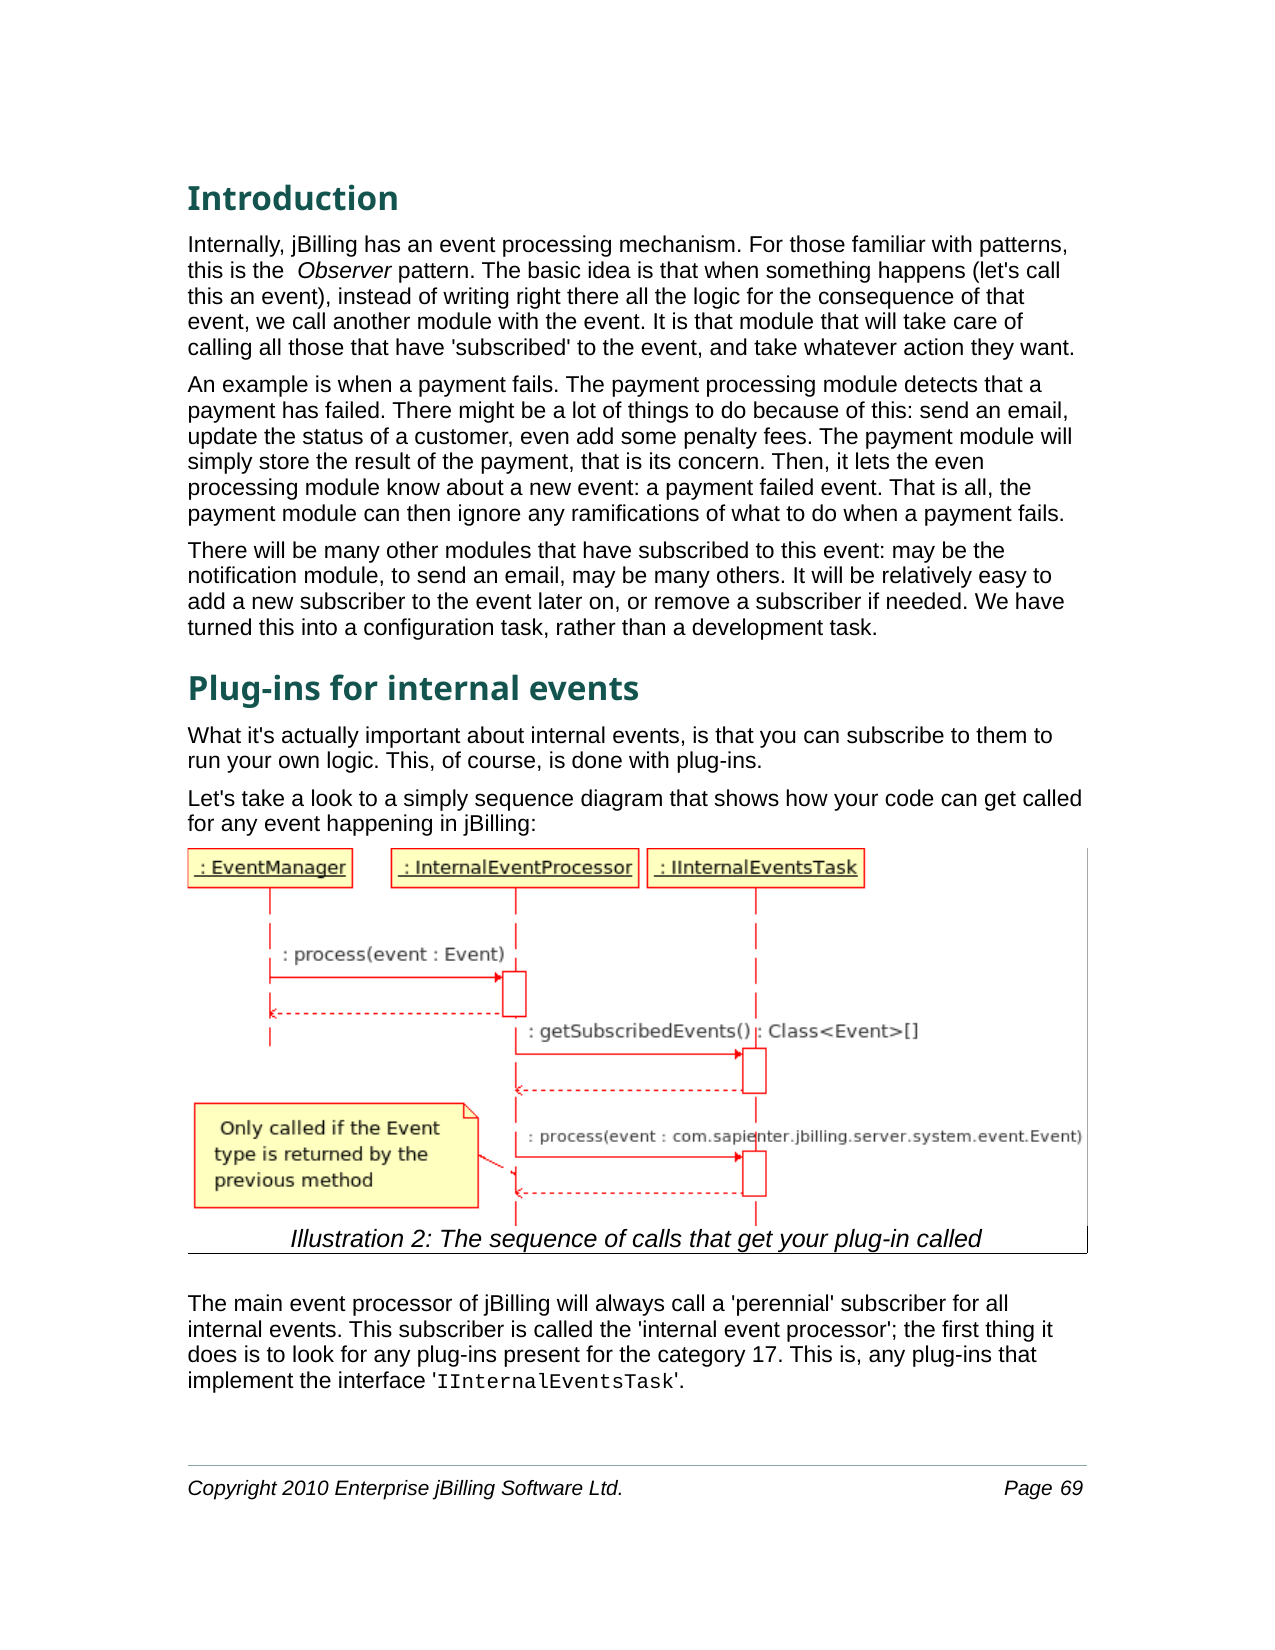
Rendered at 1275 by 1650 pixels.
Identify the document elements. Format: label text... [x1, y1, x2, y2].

picture [187, 848, 1088, 1226]
text An example is when a payment fails. The payment processing module detects that a payment has failed. There might be a lot of things to do because of this: send an email, update the status of a customer, even add some penalty fees. The payment module will simply store the result of the payment, that is its concern. Then, it lets the even processing module know about a new event: a payment failed event. That is all, the payment module can then ignore any ramifications of what to do when a payment fails. [187, 372, 1087, 526]
subtitle Introduction [187, 175, 1087, 220]
text What it's actually important about internal events, is that you can subscribe to them to run your own logic. This, of course, is done with plug-ins. [187, 722, 1087, 773]
subtitle Plug-ins for internal events [187, 665, 1087, 711]
text Illustration 2: The sequence of calls that get your plug-in called [187, 1226, 1087, 1253]
text Internally, jBilling has an event processing mechanism. For those familiar with patterns, this is the Observer pattern. The basic idea is that when something happens (let's call this an event), instead of writing right there all the logic for the consequence of that event, we call another module with the event. It is that module that will take care of calling all those that have 'subscribed' to the event, and take whatever action they want. [187, 232, 1087, 360]
text The main event processor of jBilling will always call a 'perennial' subscriber for all internal events. This subscriber is called the 'internal event processor'; the first thing it does is to look for any plug-ins present for the category 17. This is, any plug-ins that implement the interface 'IInternalEventsTask'. [187, 1291, 1087, 1394]
text Let's take a look to a simply sequence diagram that shows how your code can get called for any event happening in jBilling: [187, 785, 1087, 837]
text There will be many other modules that have subscribed to this event: may be the notification module, to send an email, may be many others. It will be relatively easy to add a new subscriber to the event later on, or remove a subscriber if needed. We have turned this into a configuration task, rather than a development task. [187, 538, 1087, 640]
